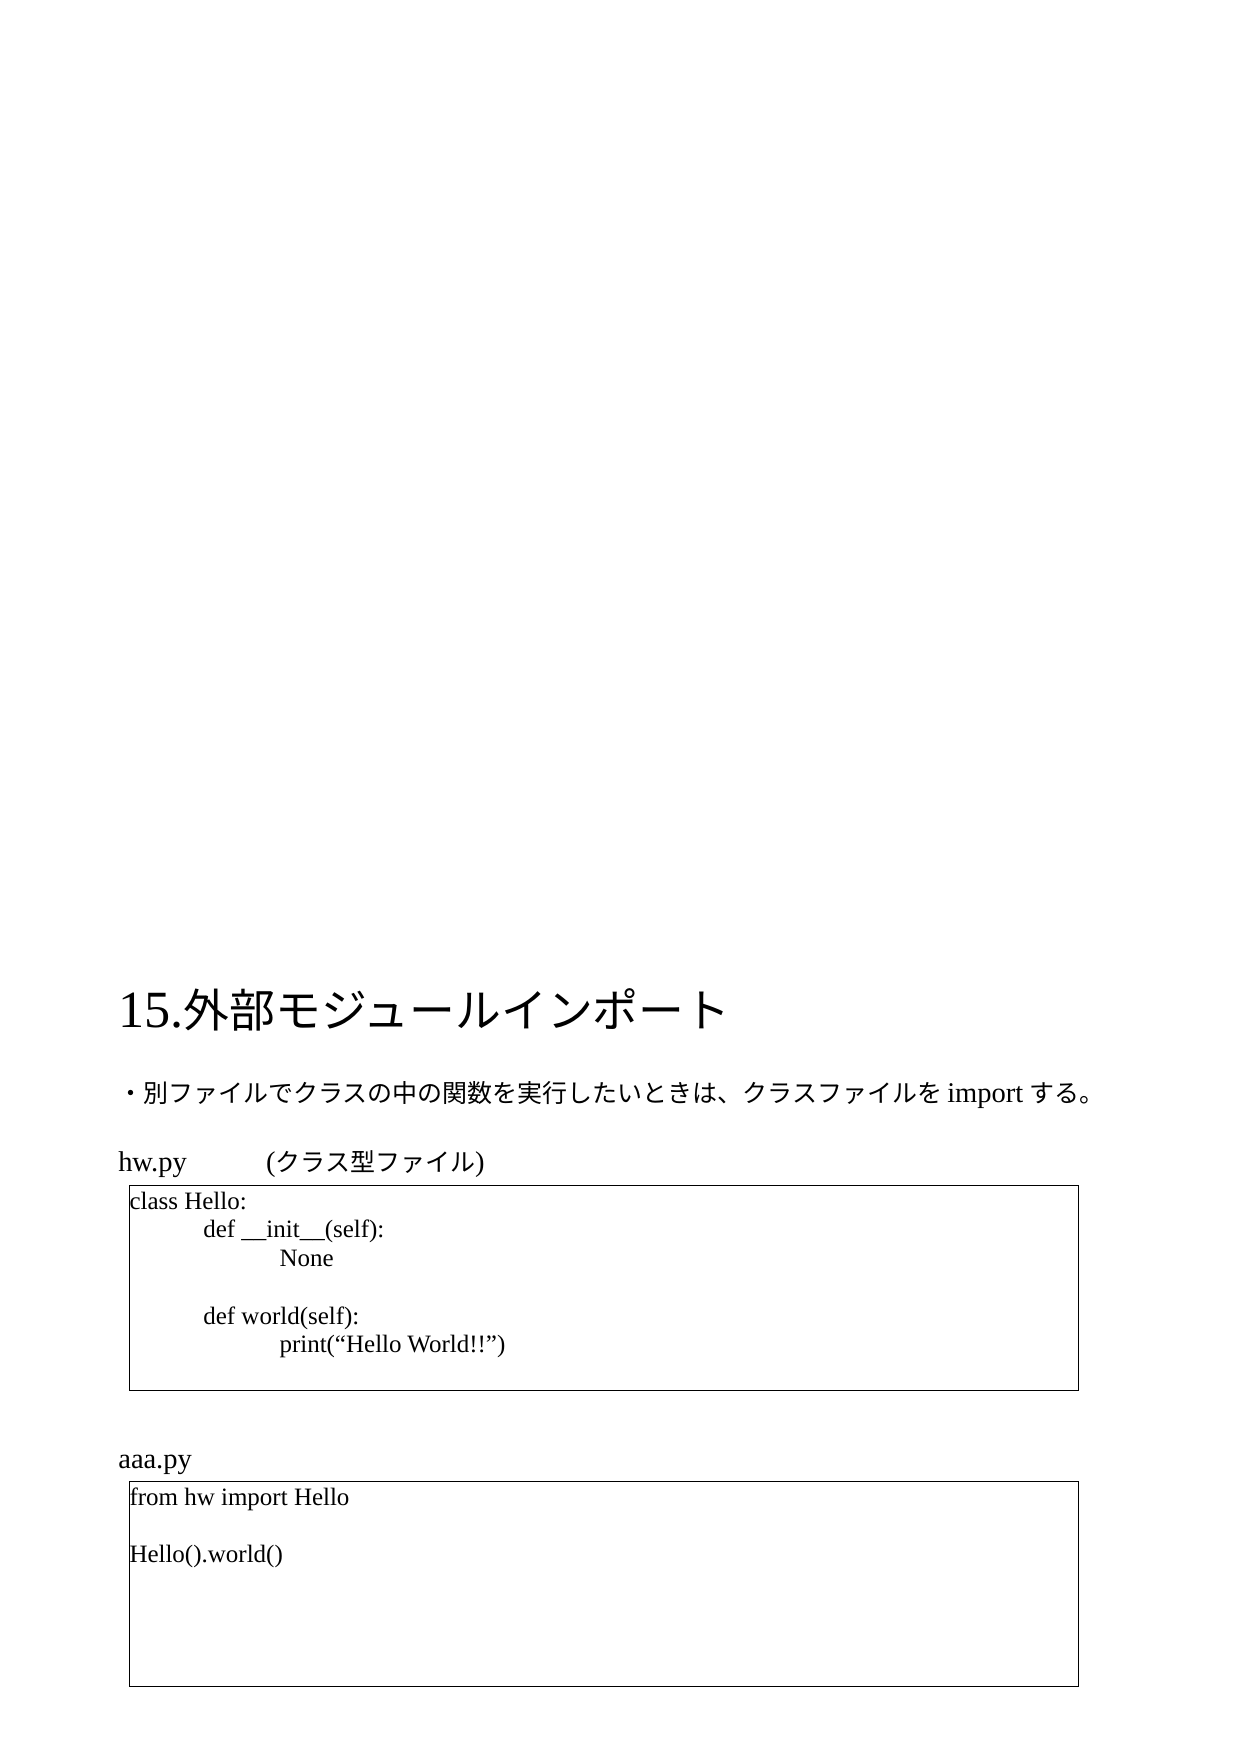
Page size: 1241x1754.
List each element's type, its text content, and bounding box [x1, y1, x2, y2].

text ・別ファイルでクラスの中の関数を実行したいときは、クラスファイルをimportする。 [118, 1073, 1122, 1109]
text aaa.py [118, 1442, 1122, 1475]
text hw.py (クラス型ファイル) [118, 1142, 1122, 1179]
text 15.外部モジュールインポート [118, 974, 1122, 1040]
